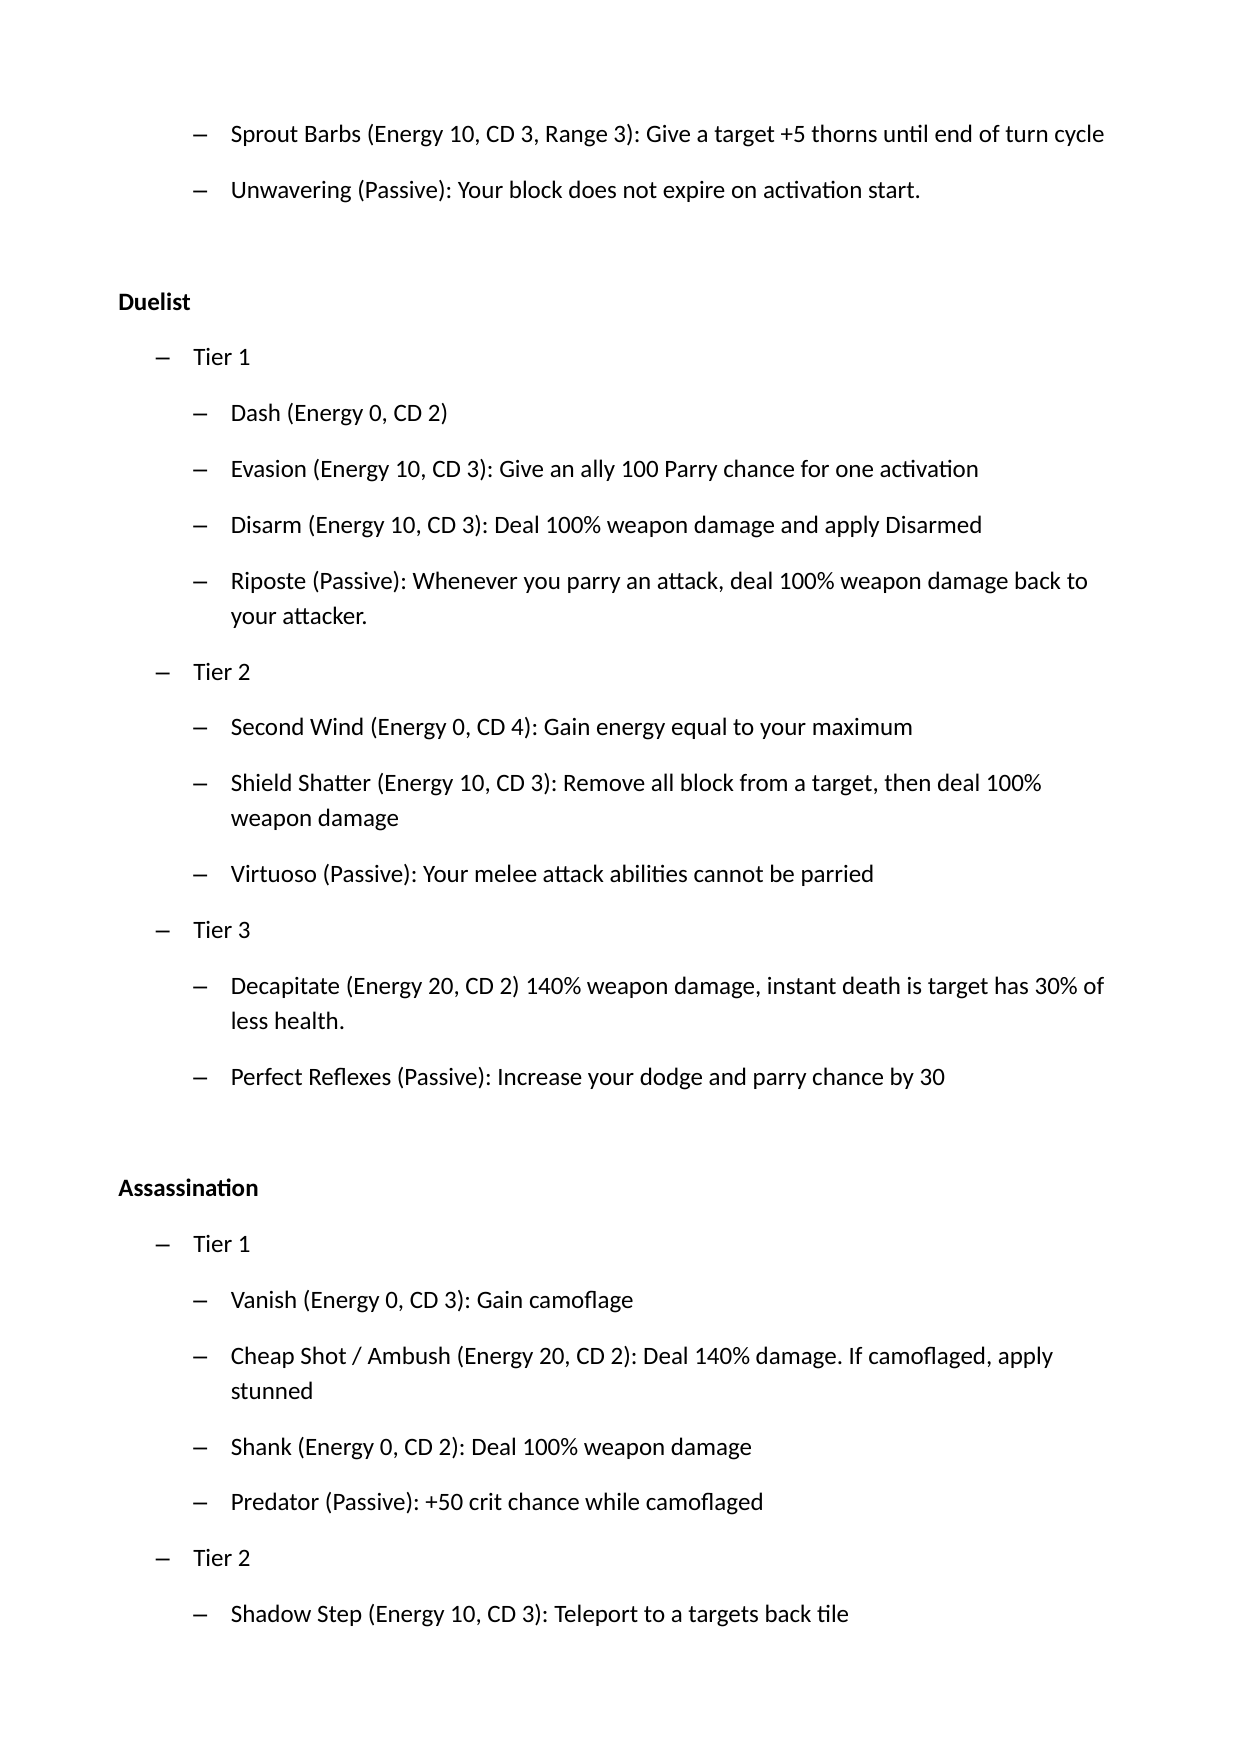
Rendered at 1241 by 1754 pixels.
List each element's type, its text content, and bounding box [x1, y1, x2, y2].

list Virtuoso (Passive): Your melee attack abilities cannot be parried [193, 858, 1122, 889]
text Assassination [118, 1172, 1122, 1203]
list Cheap Shot / Ambush (Energy 20, CD 2): Deal 140% damage. If camoflaged, apply stunned [193, 1340, 1122, 1405]
list Tier 3 [156, 914, 1122, 944]
list Shadow Step (Energy 10, CD 3): Teleport to a targets back tile [193, 1598, 1122, 1629]
text Duelist [118, 286, 1122, 316]
list Second Wind (Energy 0, CD 4): Gain energy equal to your maximum [193, 711, 1122, 742]
list Vanish (Energy 0, CD 3): Gain camoflage [193, 1284, 1122, 1314]
list Shank (Energy 0, CD 2): Deal 100% weapon damage [193, 1431, 1122, 1461]
list Disarm (Energy 10, CD 3): Deal 100% weapon damage and apply Disarmed [193, 509, 1122, 539]
list Tier 2 [156, 1542, 1122, 1573]
list Tier 1 [156, 341, 1122, 372]
list Decapitate (Energy 20, CD 2) 140% weapon damage, instant death is target has 30% of less health. [193, 970, 1122, 1035]
list Tier 1 [156, 1228, 1122, 1259]
list Predator (Passive): +50 crit chance while camoflaged [193, 1486, 1122, 1517]
list Tier 2 [156, 656, 1122, 686]
list Unwavering (Passive): Your block does not expire on activation start. [193, 174, 1122, 204]
list Shield Shatter (Energy 10, CD 3): Remove all block from a target, then deal 100% weapon damage [193, 767, 1122, 833]
list Riposte (Passive): Whenever you parry an attack, deal 100% weapon damage back to your attacker. [193, 565, 1122, 630]
list Evasion (Energy 10, CD 3): Give an ally 100 Parry chance for one activation [193, 453, 1122, 484]
list Perfect Reflexes (Passive): Increase your dodge and parry chance by 30 [193, 1061, 1122, 1091]
list Dash (Energy 0, CD 2) [193, 397, 1122, 428]
list Sprout Barbs (Energy 10, CD 3, Range 3): Give a target +5 thorns until end of turn cycle [193, 118, 1122, 149]
